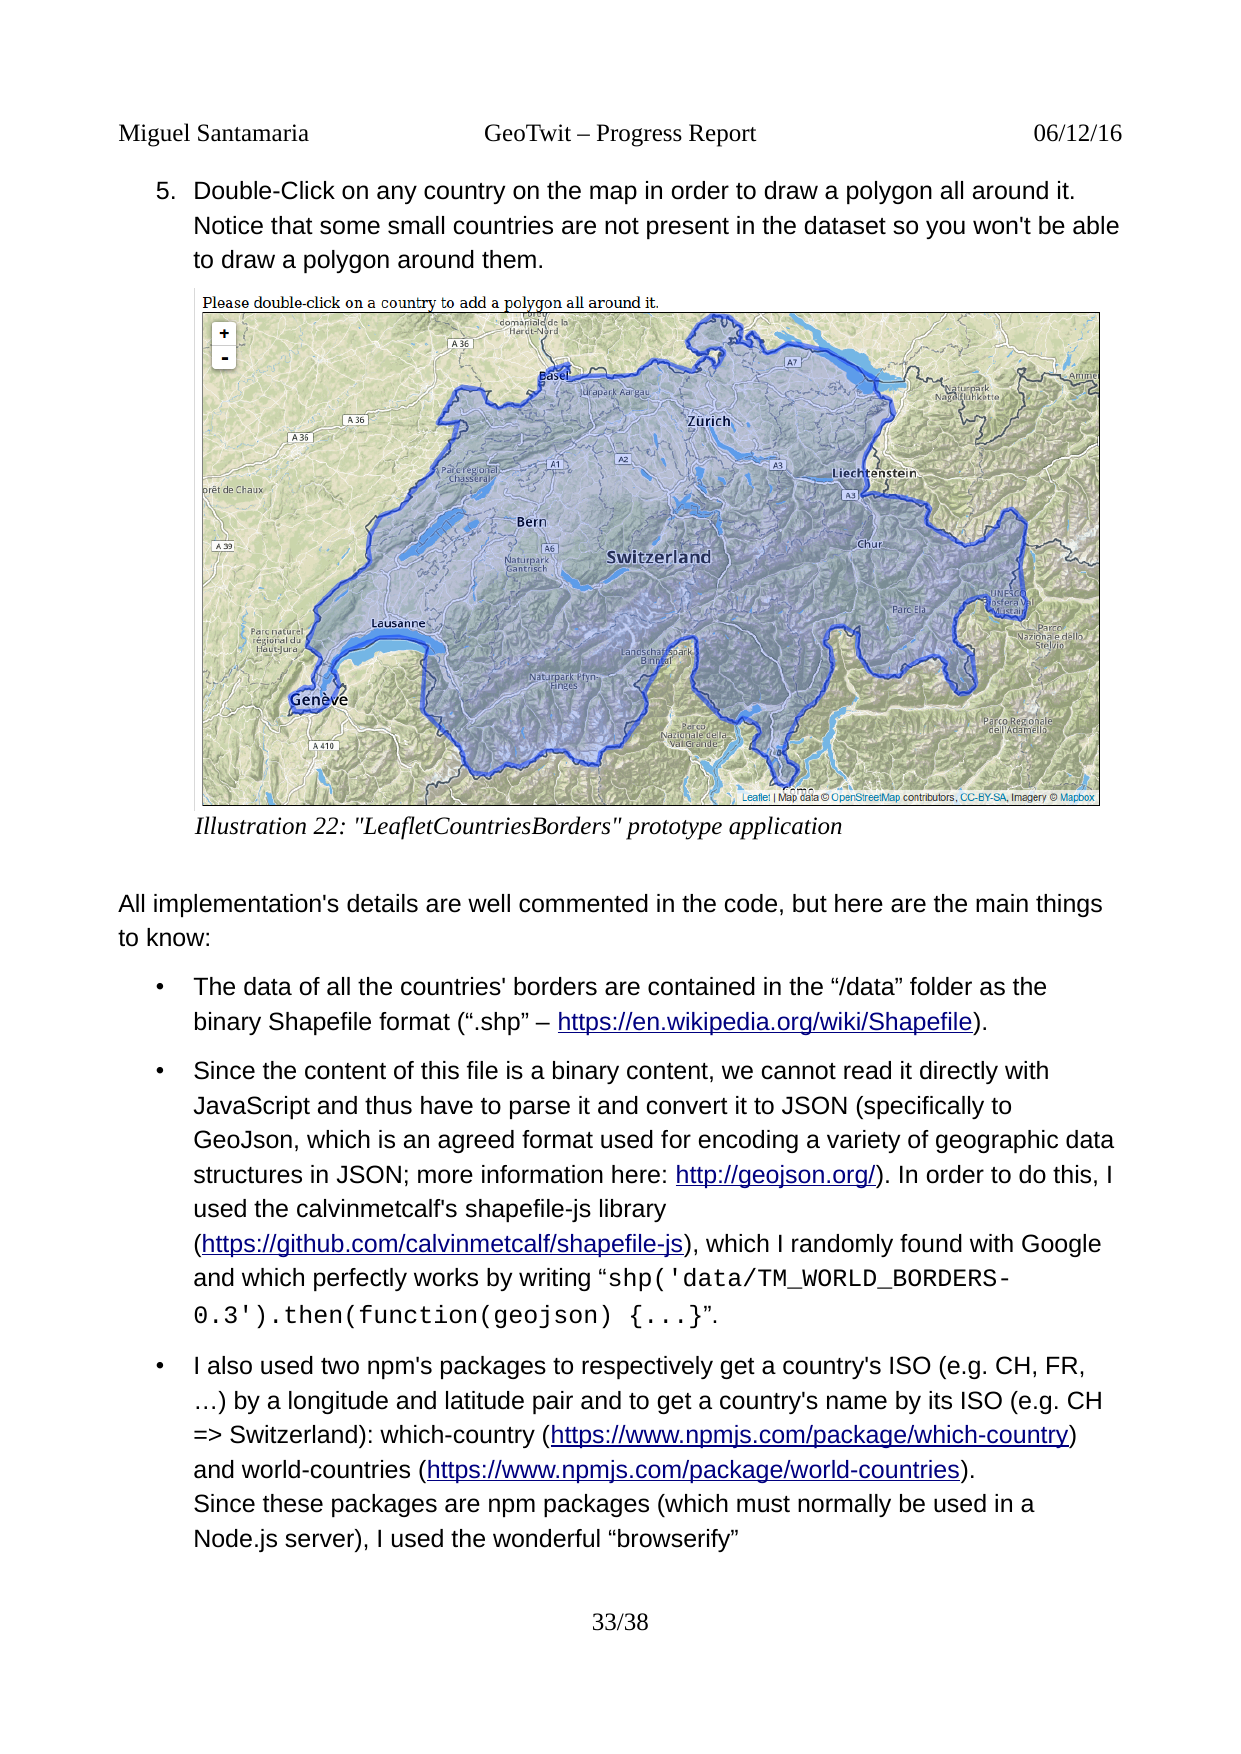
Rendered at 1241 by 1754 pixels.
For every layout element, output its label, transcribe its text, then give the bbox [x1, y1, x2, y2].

list I also used two npm's packages to respectively get a country's ISO (e.g. CH, FR, …) by a longitude and latitude pair and to get a country's name by its ISO (e.g. CH => Switzerland): which-country (https://www.npmjs.com/package/which-country) and world-countries (https://www.npmjs.com/package/world-countries). Since these packages are npm packages (which must normally be used in a Node.js server), I used the wonderful “browserify” [156, 1351, 1122, 1553]
list Double-Click on any country on the map in order to draw a polygon all around it. Notice that some small countries are not present in the dataset so you won't be able to draw a polygon around them. [156, 176, 1122, 868]
picture [194, 288, 1104, 811]
list The data of all the countries' borders are contained in the “/data” folder as the binary Shapefile format (“.shp” – https://en.wikipedia.org/wiki/Shapefile). [156, 972, 1122, 1036]
text All implementation's details are well commented in the code, but here are the main things to know: [118, 889, 1122, 952]
list Since the content of this file is a binary content, we cannot read it directly with JavaScript and thus have to parse it and convert it to JSON (specifically to GeoJson, which is an agreed format used for encoding a variety of geographic data structures in JSON; more information here: http://geojson.org/). In order to do this, I used the calvinmetcalf's shapefile-js library (https://github.com/calvinmetcalf/shapefile-js), which I randomly found with Google and which perfectly works by writing “shp('data/TM_WORLD_BORDERS-0.3').then(function(geojson) {...}”. [156, 1056, 1122, 1331]
list Illustration 22: "LeafletCountriesBorders" prototype application [194, 811, 1103, 840]
